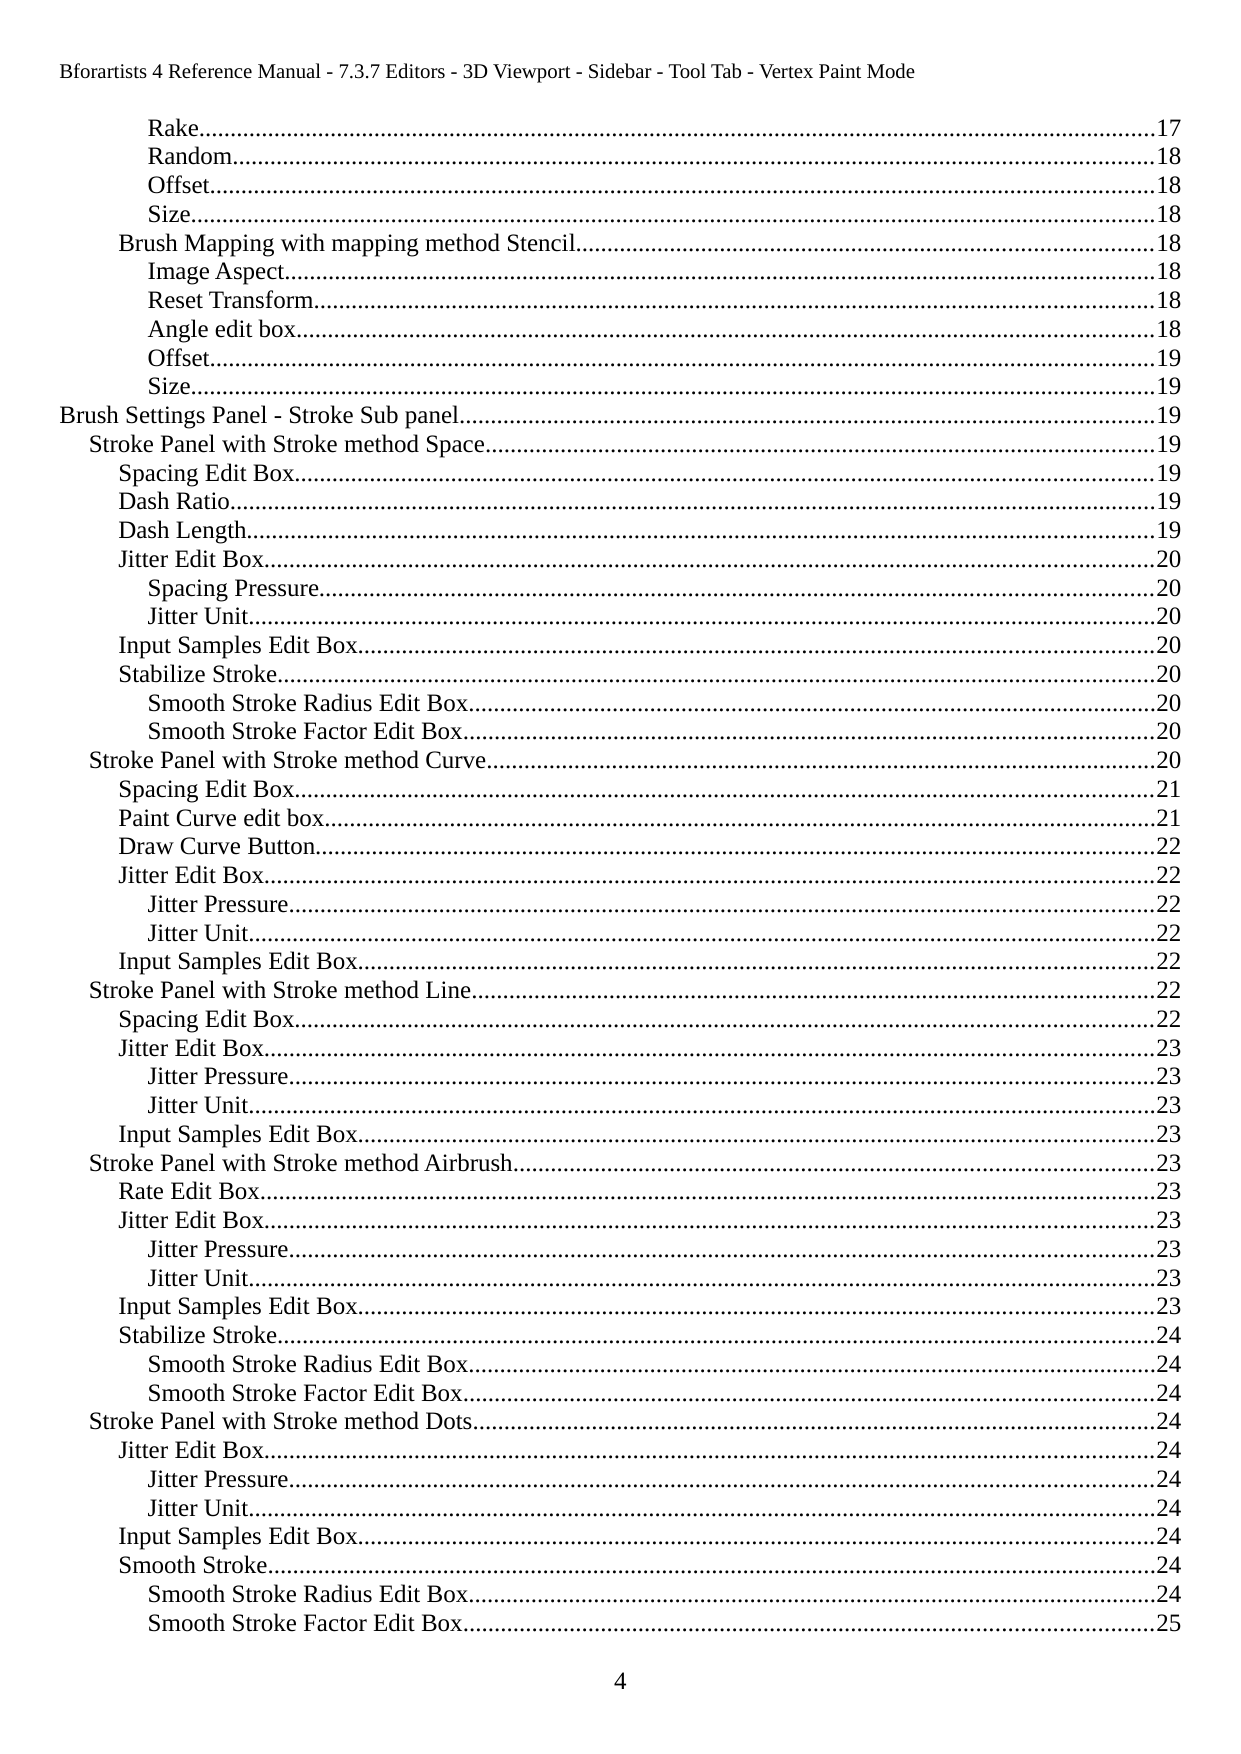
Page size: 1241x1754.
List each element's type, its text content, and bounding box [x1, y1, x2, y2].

text Angle edit box 18 [147, 314, 1181, 343]
text Input Samples Edit Box 23 [118, 1291, 1181, 1320]
text Jitter Unit 24 [147, 1493, 1181, 1521]
text Brush Mapping with mapping method Stencil 18 [118, 228, 1181, 256]
text Spacing Pressure 20 [147, 573, 1181, 601]
text Stroke Panel with Stroke method Dots 24 [88, 1406, 1181, 1435]
text Jitter Edit Box 20 [118, 544, 1181, 573]
text Spacing Edit Box 22 [118, 1004, 1181, 1033]
text Paint Curve edit box 21 [118, 803, 1181, 831]
text Jitter Edit Box 22 [118, 860, 1181, 889]
text Jitter Edit Box 23 [118, 1033, 1181, 1061]
text Jitter Unit 20 [147, 601, 1181, 630]
text Input Samples Edit Box 24 [118, 1521, 1181, 1550]
text Rake 17 [147, 113, 1181, 141]
text Smooth Stroke Factor Edit Box 24 [147, 1378, 1181, 1406]
text Jitter Unit 23 [147, 1263, 1181, 1291]
text Image Aspect 18 [147, 256, 1181, 285]
text Smooth Stroke Radius Edit Box 20 [147, 688, 1181, 716]
text Input Samples Edit Box 20 [118, 630, 1181, 659]
text Jitter Edit Box 24 [118, 1435, 1181, 1464]
text Dash Ratio 19 [118, 486, 1181, 515]
text Size 18 [147, 199, 1181, 228]
text Smooth Stroke Radius Edit Box 24 [147, 1349, 1181, 1378]
text Stroke Panel with Stroke method Curve 20 [88, 745, 1181, 774]
text Jitter Edit Box 23 [118, 1205, 1181, 1234]
text Offset 19 [147, 343, 1181, 371]
text Spacing Edit Box 19 [118, 458, 1181, 486]
text Brush Settings Panel - Stroke Sub panel 19 [59, 400, 1181, 429]
text Stabilize Stroke 20 [118, 659, 1181, 688]
text Rate Edit Box 23 [118, 1176, 1181, 1205]
text Draw Curve Button 22 [118, 831, 1181, 860]
text Stroke Panel with Stroke method Line 22 [88, 975, 1181, 1004]
text Offset 18 [147, 170, 1181, 199]
text Smooth Stroke Radius Edit Box 24 [147, 1579, 1181, 1608]
text Jitter Unit 22 [147, 918, 1181, 946]
text Input Samples Edit Box 23 [118, 1119, 1181, 1148]
text Smooth Stroke Factor Edit Box 25 [147, 1608, 1181, 1636]
text Jitter Pressure 22 [147, 889, 1181, 918]
text Stroke Panel with Stroke method Airbrush 23 [88, 1148, 1181, 1176]
text Size 19 [147, 371, 1181, 400]
text Stabilize Stroke 24 [118, 1320, 1181, 1349]
text Jitter Pressure 23 [147, 1234, 1181, 1263]
text Stroke Panel with Stroke method Space 19 [88, 429, 1181, 458]
text Reset Transform 18 [147, 285, 1181, 314]
text Smooth Stroke 24 [118, 1550, 1181, 1579]
text Jitter Unit 23 [147, 1090, 1181, 1119]
text Dash Length 19 [118, 515, 1181, 544]
text Jitter Pressure 24 [147, 1464, 1181, 1493]
text Random 18 [147, 141, 1181, 170]
text Jitter Pressure 23 [147, 1061, 1181, 1090]
text Input Samples Edit Box 22 [118, 946, 1181, 975]
text Smooth Stroke Factor Edit Box 20 [147, 716, 1181, 745]
text Spacing Edit Box 21 [118, 774, 1181, 803]
